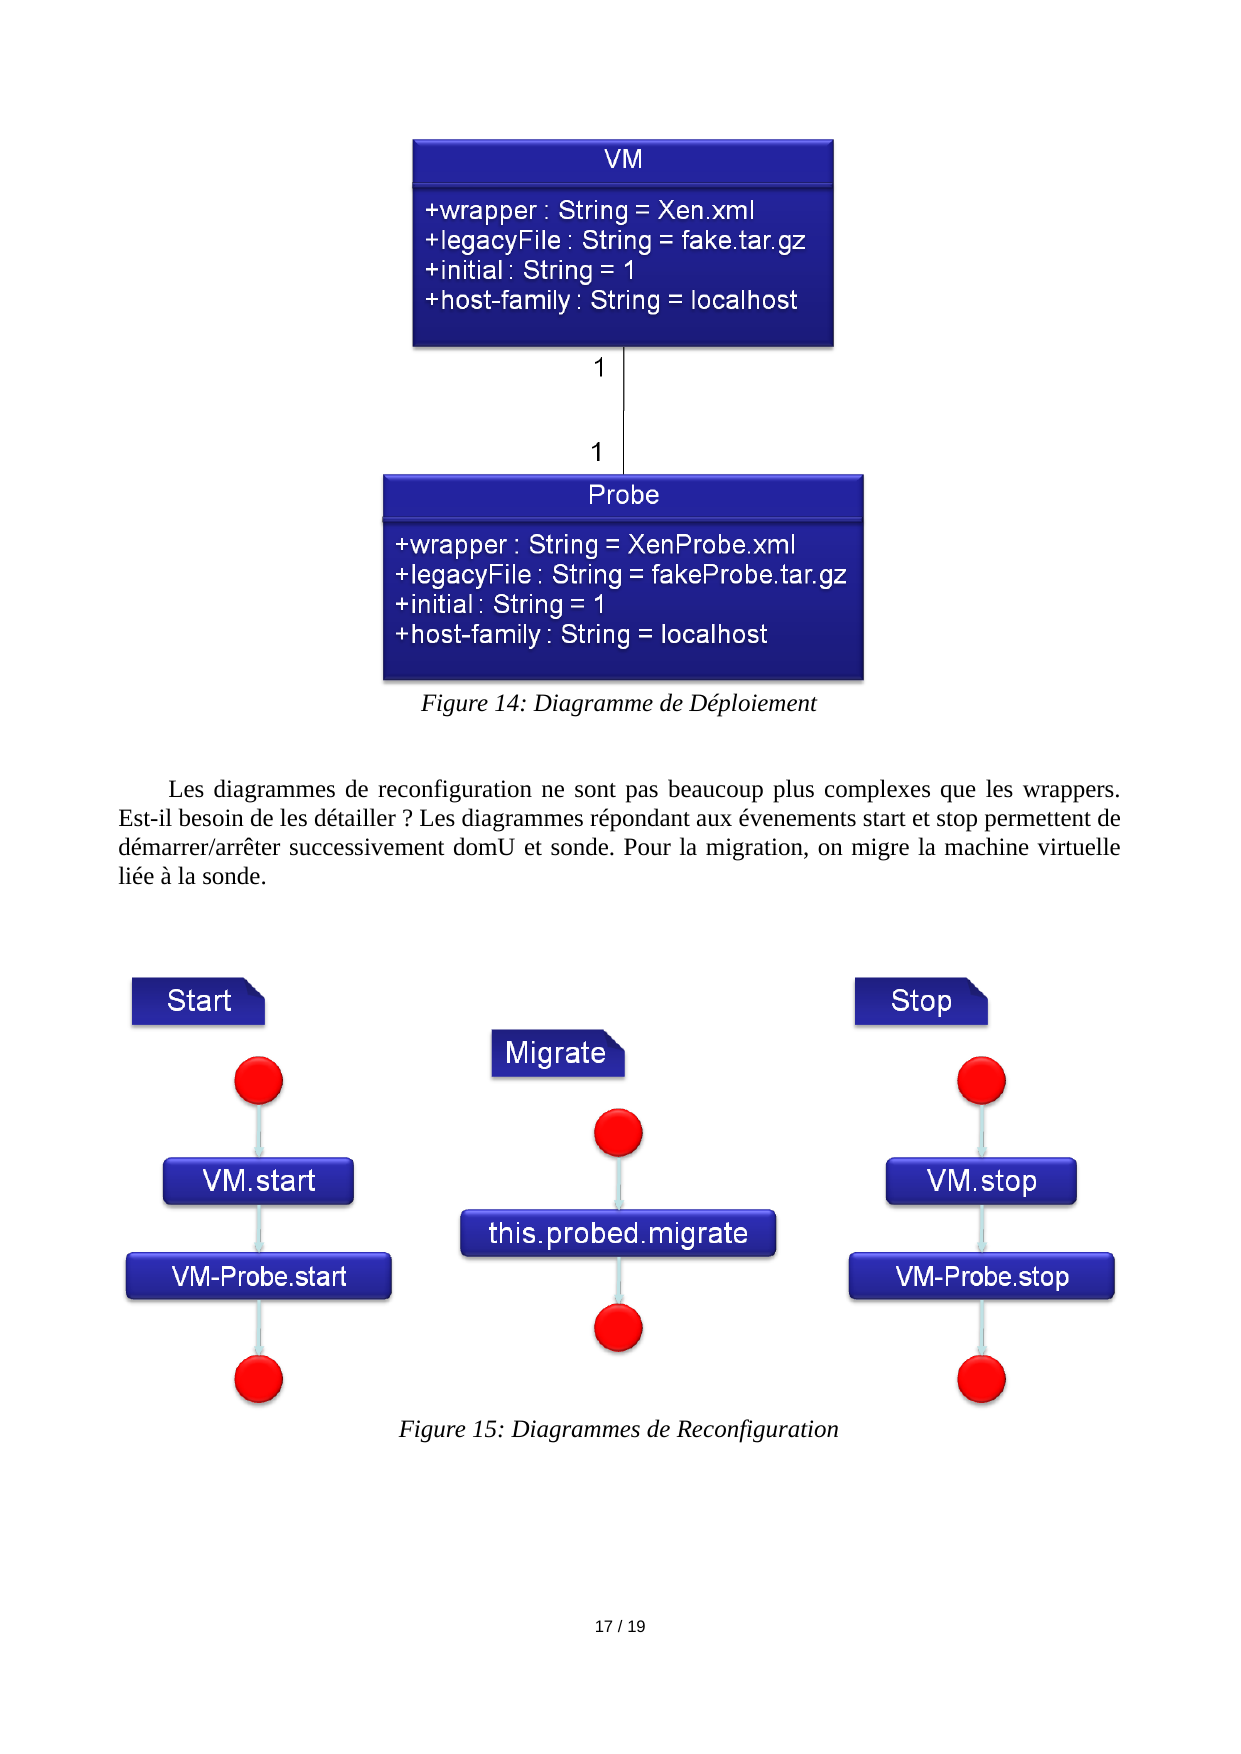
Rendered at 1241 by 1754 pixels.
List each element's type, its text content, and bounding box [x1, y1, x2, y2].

text Figure 14: Diagramme de Déploiement [371, 689, 869, 717]
text Figure 15: Diagrammes de Reconfiguration [118, 972, 1122, 1442]
picture [371, 130, 869, 689]
text Les diagrammes de reconfiguration ne sont pas beaucoup plus complexes que les wrappers. Est-il besoin de les détailler ? Les diagrammes répondant aux évenements start et stop permettent de démarrer/arrêter successivement domU et sonde. Pour la migration, on migre la machine virtuelle liée à la sonde. [118, 774, 1122, 889]
